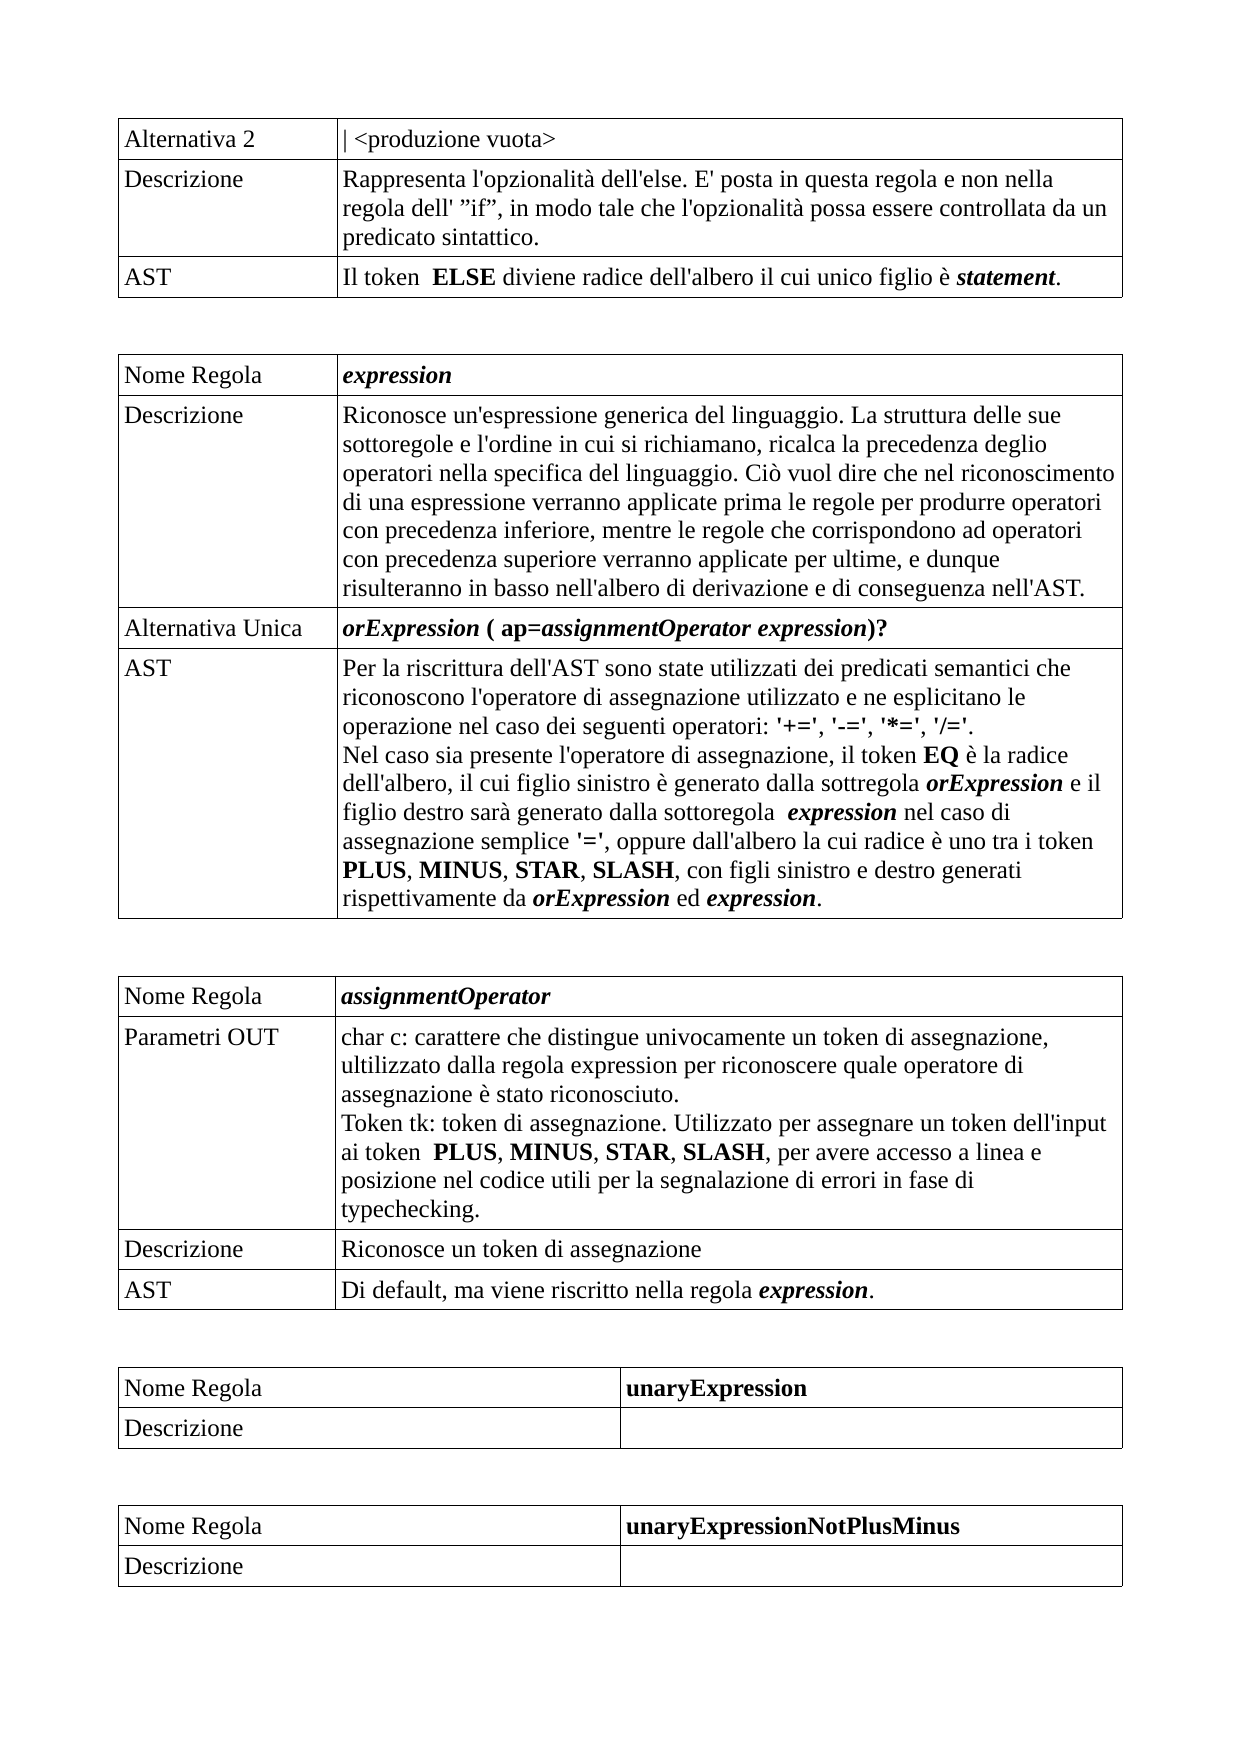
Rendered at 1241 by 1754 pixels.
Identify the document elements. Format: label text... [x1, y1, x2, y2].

table_cell Alternativa Unica [119, 608, 337, 648]
table_cell Per la riscrittura dell'AST sono state utilizzati dei predicati semantici che riconoscono l'operatore di assegnazione utilizzato e ne esplicitano le operazione nel caso dei seguenti operatori: '+=', '-=', '*=', '/='. Nel caso sia presente l'operatore di assegnazione, il token EQ è la radice dell'albero, il cui figlio sinistro è generato dalla sottregola orExpression e il figlio destro sarà generato dalla sottoregola expression nel caso di assegnazione semplice '=', oppure dall'albero la cui radice è uno tra i token PLUS, MINUS, STAR, SLASH, con figli sinistro e destro generati rispettivamente da orExpression ed expression. [338, 649, 1122, 918]
table_cell Descrizione [119, 160, 337, 256]
table_cell AST [119, 1270, 335, 1309]
table_cell char c: carattere che distingue univocamente un token di assegnazione, ultilizzato dalla regola expression per riconoscere quale operatore di assegnazione è stato riconosciuto. Token tk: token di assegnazione. Utilizzato per assegnare un token dell'input ai token PLUS, MINUS, STAR, SLASH, per avere accesso a linea e posizione nel codice utili per la segnalazione di errori in fase di typechecking. [336, 1017, 1122, 1229]
table_header Nome Regola [119, 977, 335, 1016]
table_header expression [338, 355, 1122, 394]
table_cell Descrizione [119, 1546, 620, 1586]
table_header assignmentOperator [336, 977, 1122, 1016]
table_header Nome Regola [119, 355, 337, 394]
table_cell [621, 1408, 1122, 1447]
table_cell Riconosce un token di assegnazione [336, 1230, 1122, 1269]
table_cell Il token ELSE diviene radice dell'albero il cui unico figlio è statement. [338, 257, 1122, 297]
table_cell Riconosce un'espressione generica del linguaggio. La struttura delle sue sottoregole e l'ordine in cui si richiamano, ricalca la precedenza deglio operatori nella specifica del linguaggio. Ciò vuol dire che nel riconoscimento di una espressione verranno applicate prima le regole per produrre operatori con precedenza inferiore, mentre le regole che corrispondono ad operatori con precedenza superiore verranno applicate per ultime, e dunque risulteranno in basso nell'albero di derivazione e di conseguenza nell'AST. [338, 396, 1122, 607]
table_cell Di default, ma viene riscritto nella regola expression. [336, 1270, 1122, 1309]
table_cell Descrizione [119, 1230, 335, 1269]
table_cell Parametri OUT [119, 1017, 335, 1229]
table_cell | <produzione vuota> [338, 119, 1122, 158]
table_header unaryExpressionNotPlusMinus [621, 1506, 1122, 1545]
table_header Nome Regola [119, 1506, 620, 1545]
table_cell Descrizione [119, 1408, 620, 1447]
table_cell Rappresenta l'opzionalità dell'else. E' posta in questa regola e non nella regola dell' ”if”, in modo tale che l'opzionalità possa essere controllata da un predicato sintattico. [338, 160, 1122, 256]
table_cell AST [119, 649, 337, 918]
table_cell [621, 1546, 1122, 1586]
table_cell AST [119, 257, 337, 297]
table_cell Descrizione [119, 396, 337, 607]
table_cell Alternativa 2 [119, 119, 337, 158]
table_header unaryExpression [621, 1368, 1122, 1407]
table_header Nome Regola [119, 1368, 620, 1407]
table_cell orExpression ( ap=assignmentOperator expression)? [338, 608, 1122, 648]
